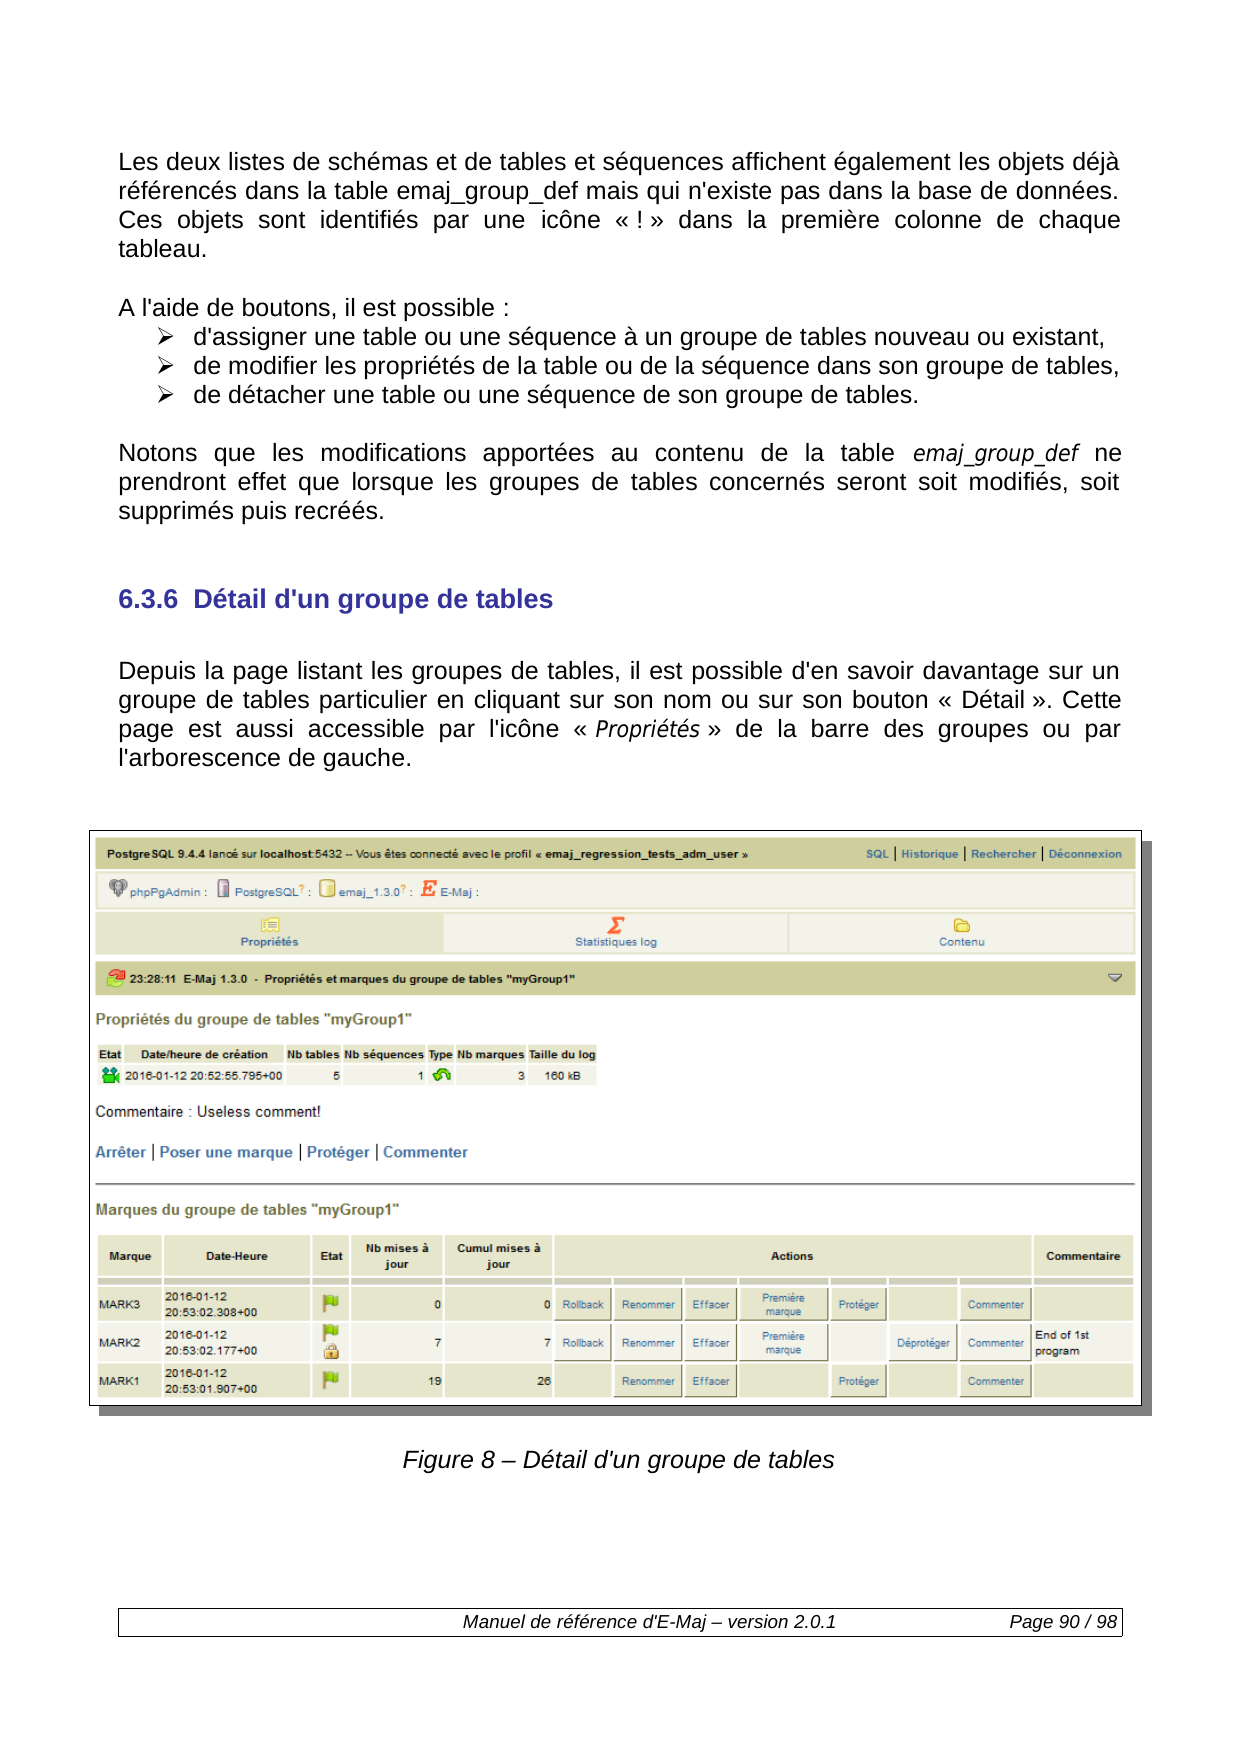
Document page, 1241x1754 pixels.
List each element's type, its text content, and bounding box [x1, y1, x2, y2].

text A l'aide de boutons, il est possible : [118, 292, 1122, 322]
subtitle Détail d'un groupe de tables [118, 583, 1122, 614]
list de détacher une table ou une séquence de son groupe de tables. [156, 380, 1122, 409]
text Depuis la page listant les groupes de tables, il est possible d'en savoir davantage sur un groupe de tables particulier en cliquant sur son nom ou sur son bouton « Détail ». Cette page est aussi accessible par l'icône « Propriétés » de la barre des groupes ou par l'arborescence de gauche. [118, 656, 1122, 772]
list d'assigner une table ou une séquence à un groupe de tables nouveau ou existant, [156, 322, 1122, 351]
text Les deux listes de schémas et de tables et séquences affichent également les objets déjà référencés dans la table emaj_group_def mais qui n'existe pas dans la base de données. Ces objets sont identifiés par une icône « ! » dans la première colonne de chaque tableau. [118, 147, 1122, 263]
picture [91, 833, 1138, 1403]
text Figure 8 – Détail d'un groupe de tables [118, 1445, 1122, 1474]
list de modifier les propriétés de la table ou de la séquence dans son groupe de tables, [156, 351, 1122, 380]
text Notons que les modifications apportées au contenu de la table emaj_group_def ne prendront effet que lorsque les groupes de tables concernés seront soit modifiés, soit supprimés puis recréés. [118, 438, 1122, 525]
